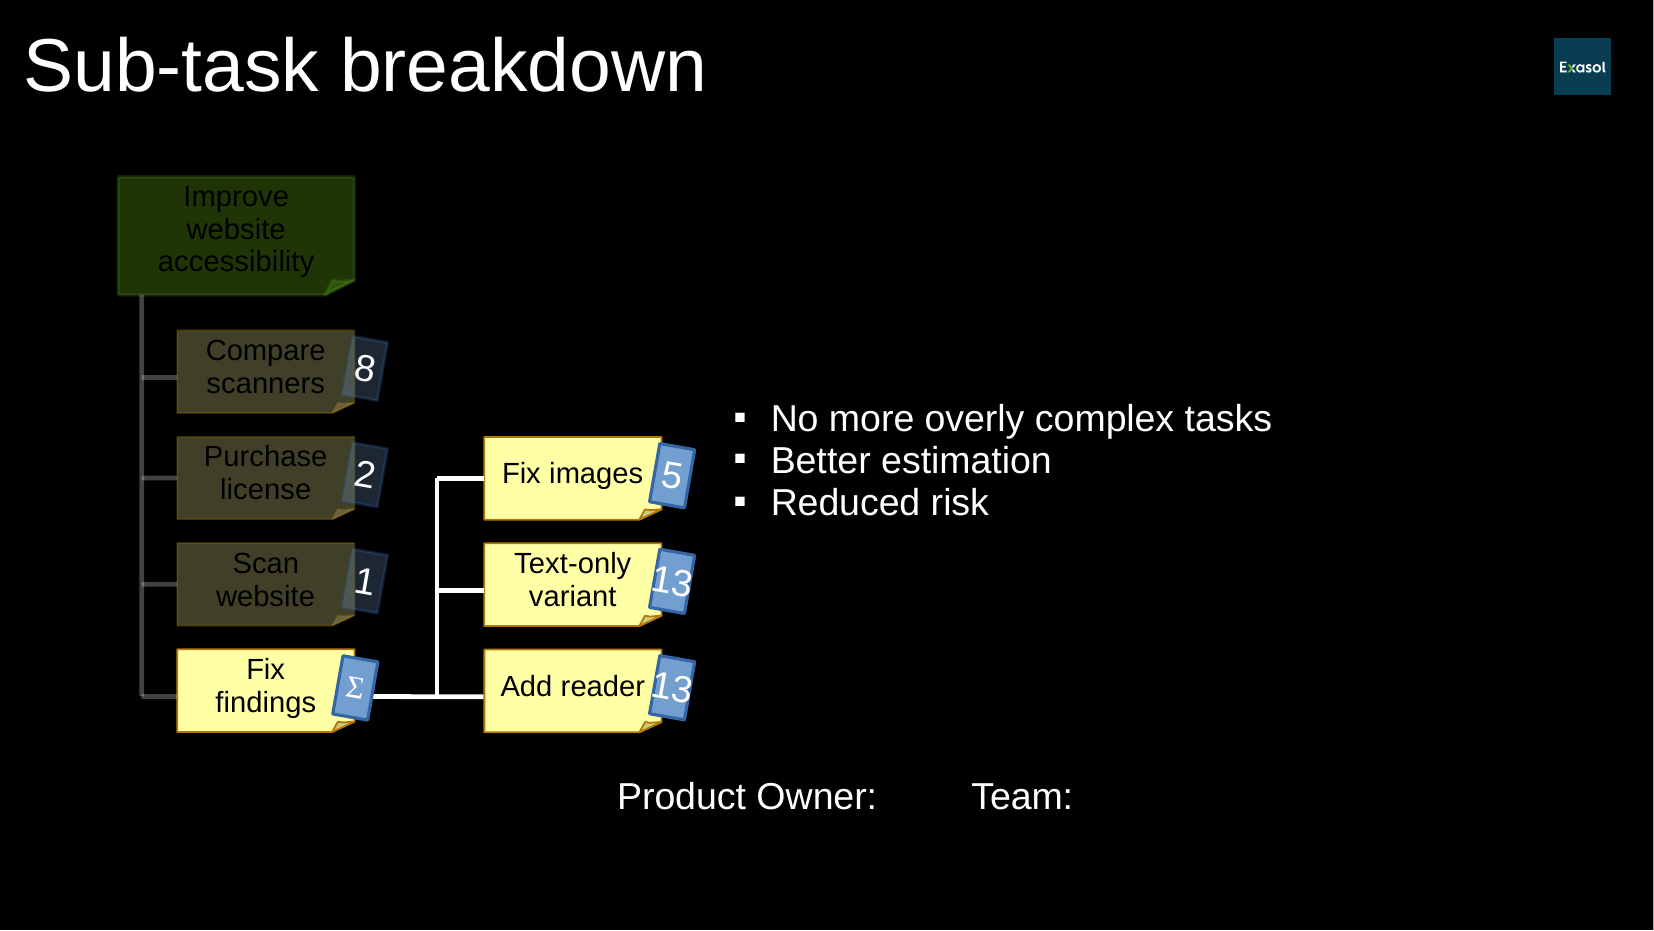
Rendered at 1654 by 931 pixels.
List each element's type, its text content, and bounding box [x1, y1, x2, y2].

text_box 13 [649, 655, 695, 720]
text_box 1 [342, 548, 388, 614]
text_box 8 [342, 336, 388, 401]
text_box Fix images [484, 437, 662, 520]
text_box Compare scanners [177, 330, 355, 414]
text_box Product Owner: Team: [602, 767, 1170, 825]
title Sub-task breakdown [23, 11, 1589, 119]
picture [1589, 38, 1611, 95]
text_box Scan website [177, 542, 355, 626]
text_box Add reader [484, 649, 662, 733]
text_box 2 [342, 442, 388, 507]
text_box 13 [653, 676, 662, 695]
text_box No more overly complex tasks Better estimation Reduced risk [720, 389, 1288, 531]
text_box Σ [332, 655, 378, 721]
text_box 5 [649, 443, 695, 508]
text_box Purchase license [177, 436, 355, 520]
text_box 13 [652, 570, 662, 589]
text_box 13 [685, 685, 691, 695]
text_box Fix findings [177, 649, 355, 732]
text_box Text-only variant [484, 543, 662, 626]
text_box 13 [649, 549, 695, 614]
text_box 13 [685, 579, 691, 588]
text_box Improve website accessibility [118, 176, 355, 295]
